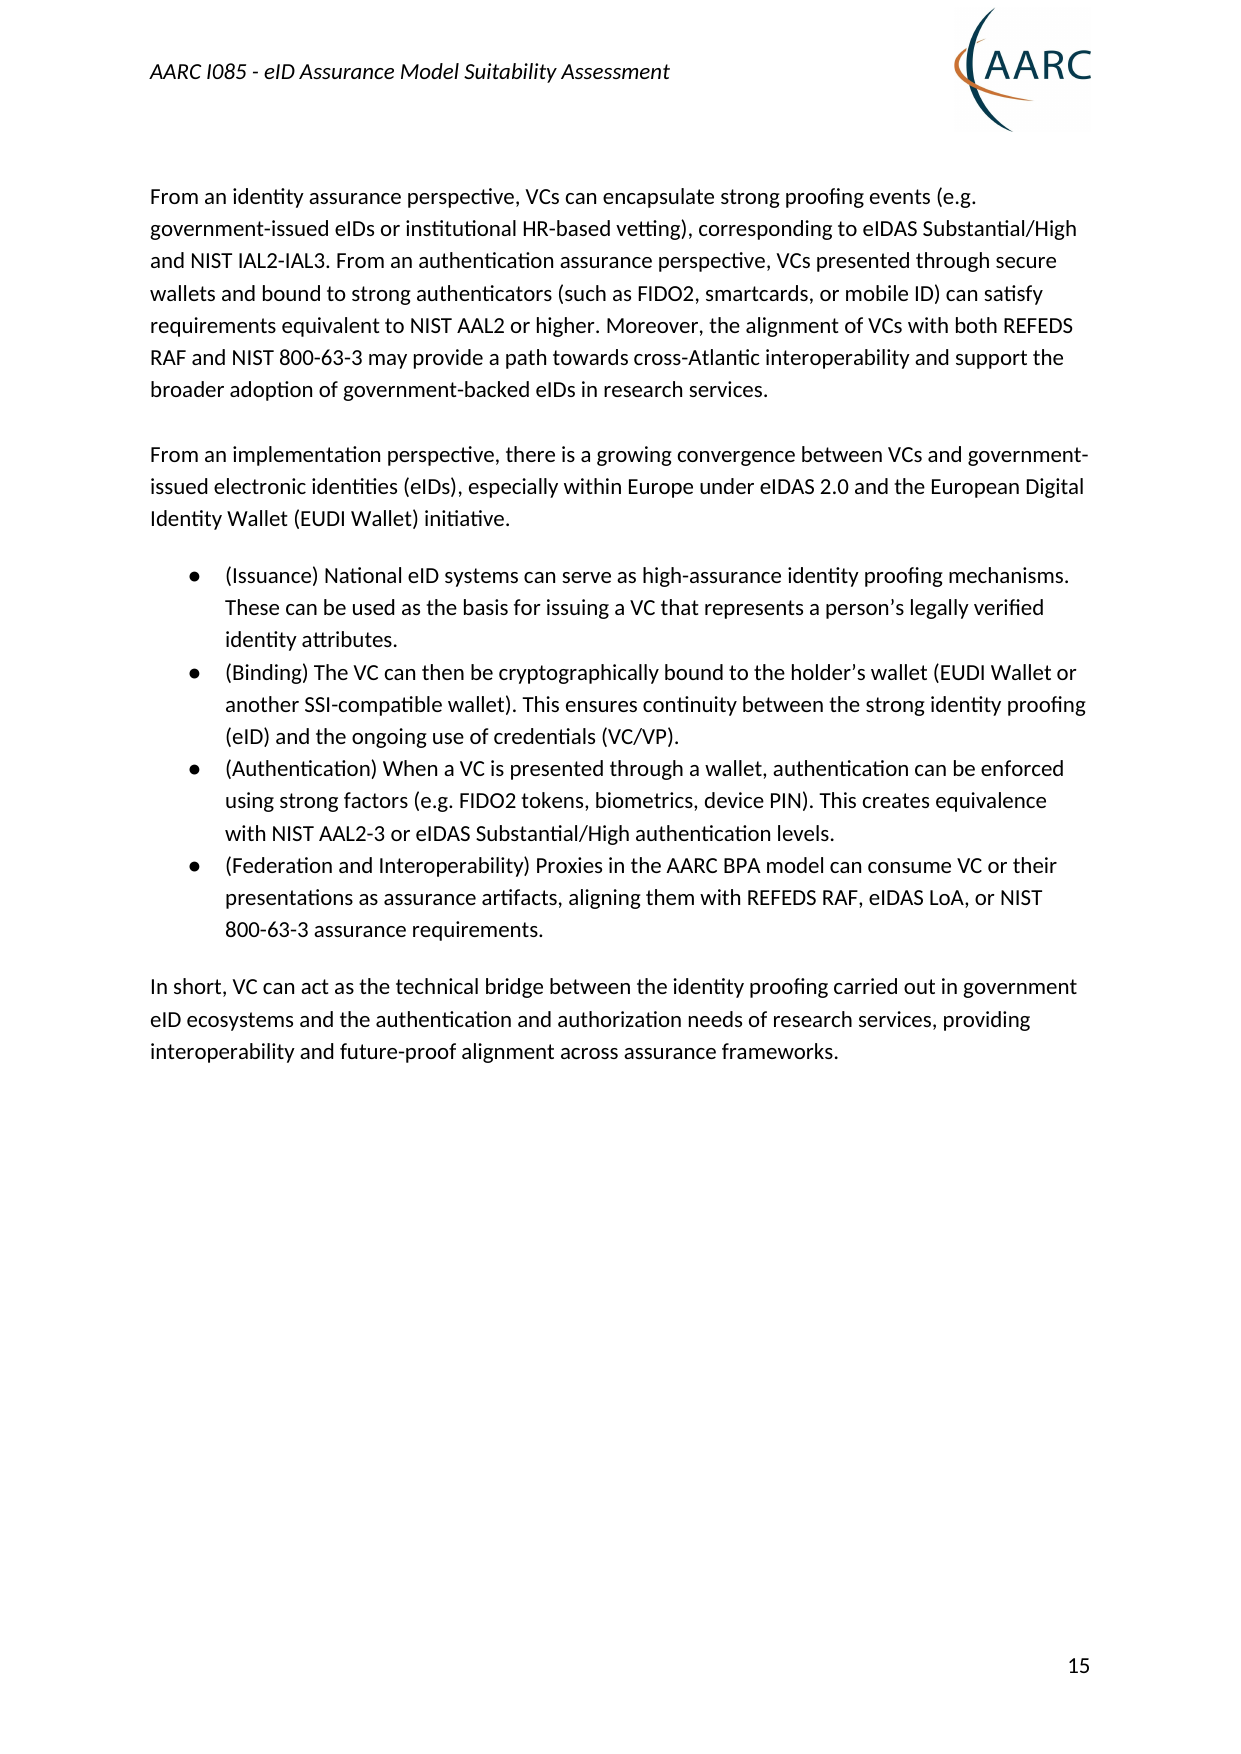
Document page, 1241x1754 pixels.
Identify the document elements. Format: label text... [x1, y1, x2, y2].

list (Authentication) When a VC is presented through a wallet, authentication can be enforced using strong factors (e.g. FIDO2 tokens, biometrics, device PIN). This creates equivalence with NIST AAL2-3 or eIDAS Substantial/High authentication levels. [187, 754, 1090, 847]
text In short, VC can act as the technical bridge between the identity proofing carried out in government eID ecosystems and the authentication and authorization needs of research services, providing interoperability and future-proof alignment across assurance frameworks. [150, 972, 1090, 1065]
list (Federation and Interoperability) Proxies in the AARC BPA model can consume VC or their presentations as assurance artifacts, aligning them with REFEDS RAF, eIDAS LoA, or NIST 800-63-3 assurance requirements. [187, 851, 1090, 943]
text From an identity assurance perspective, VCs can encapsulate strong proofing events (e.g. government-issued eIDs or institutional HR-based vetting), corresponding to eIDAS Substantial/High and NIST IAL2-IAL3. From an authentication assurance perspective, VCs presented through secure wallets and bound to strong authenticators (such as FIDO2, smartcards, or mobile ID) can satisfy requirements equivalent to NIST AAL2 or higher. Moreover, the alignment of VCs with both REFEDS RAF and NIST 800-63-3 may provide a path towards cross-Atlantic interoperability and support the broader adoption of government-backed eIDs in research services. From an implementation perspective, there is a growing convergence between VCs and government-issued electronic identities (eIDs), especially within Europe under eIDAS 2.0 and the European Digital Identity Wallet (EUDI Wallet) initiative. [150, 150, 1090, 532]
picture [1072, 54, 1091, 77]
picture [954, 7, 1091, 132]
list (Issuance) National eID systems can serve as high-assurance identity proofing mechanisms. These can be used as the basis for issuing a VC that represents a person’s legally verified identity attributes. [187, 561, 1090, 654]
list (Binding) The VC can then be cryptographically bound to the holder’s wallet (EUDI Wallet or another SSI-compatible wallet). This ensures continuity between the strong identity proofing (eID) and the ongoing use of credentials (VC/VP). [187, 658, 1090, 750]
